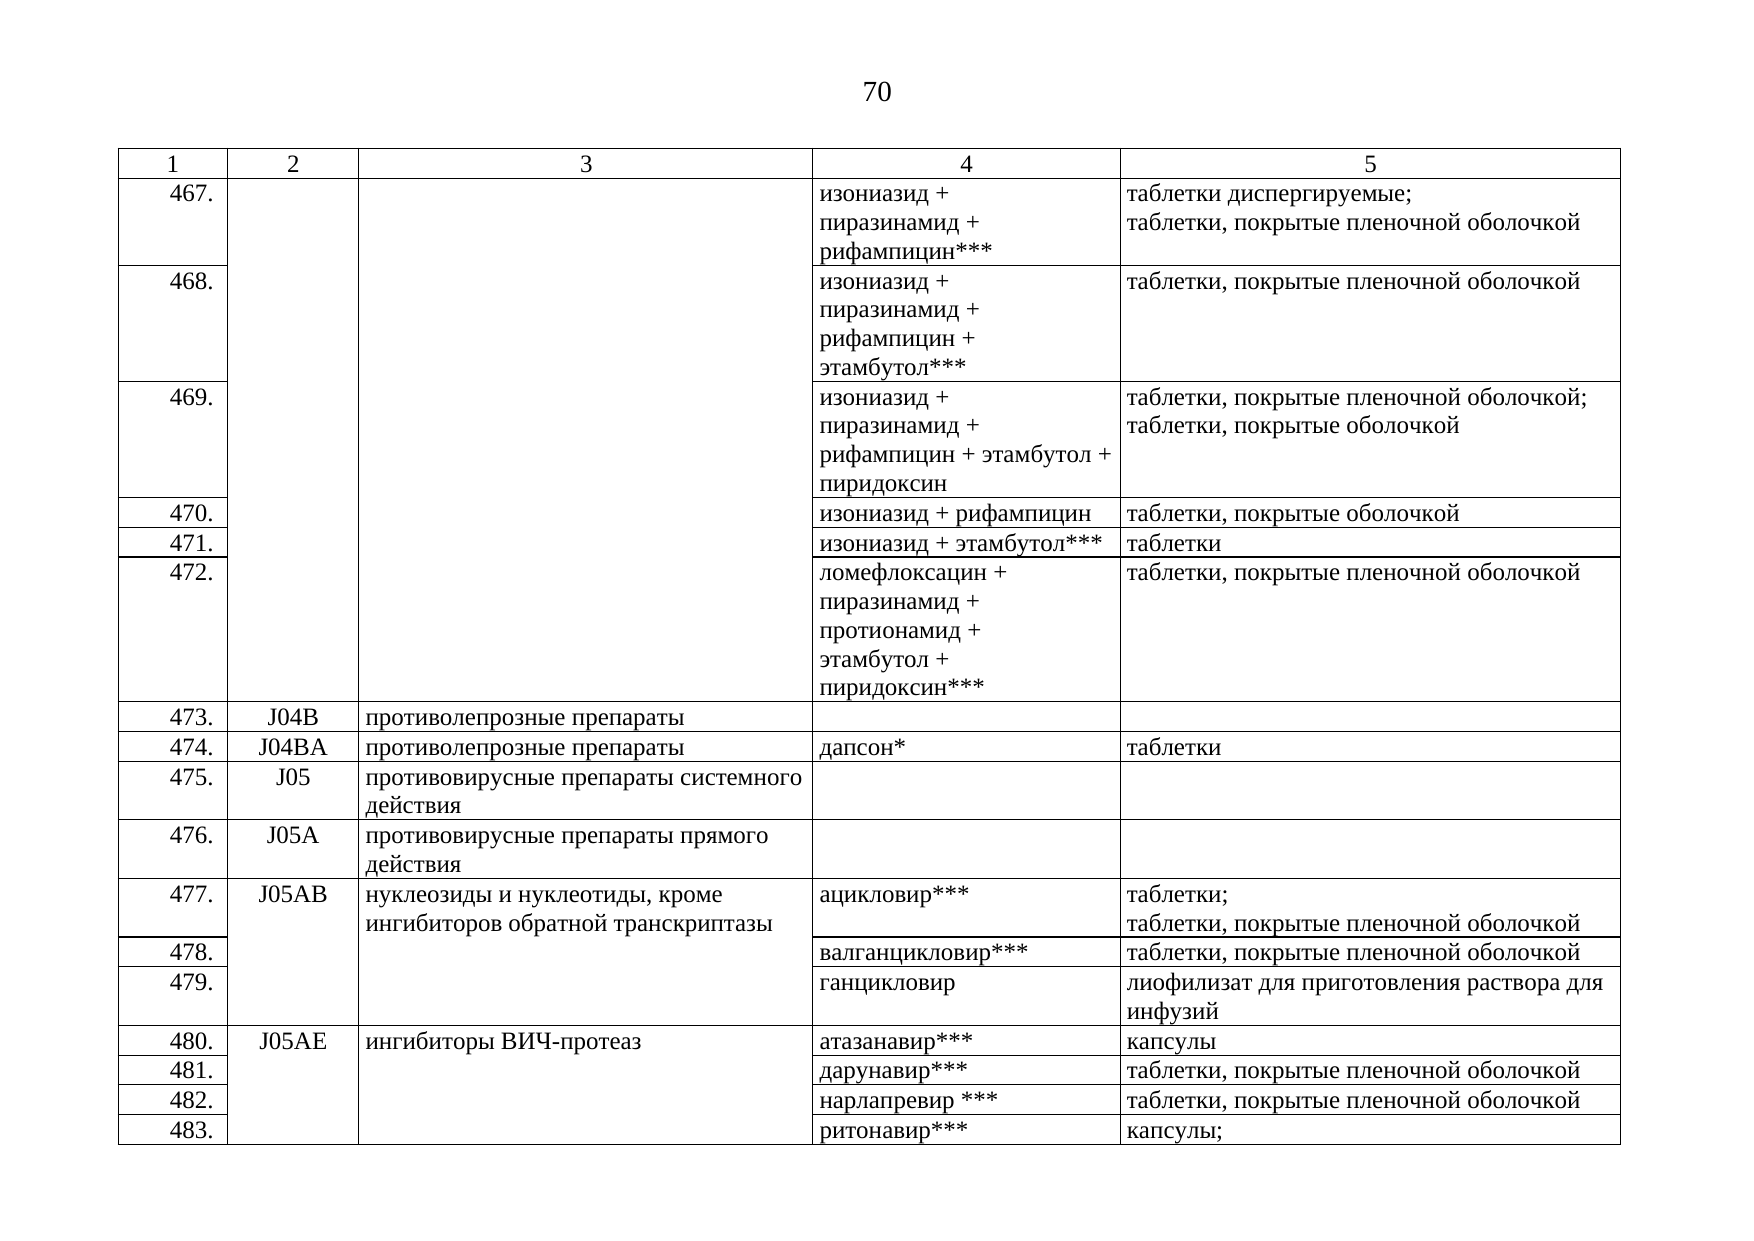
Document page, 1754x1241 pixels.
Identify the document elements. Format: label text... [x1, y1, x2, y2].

table_cell J04B [228, 702, 358, 731]
table_cell [813, 702, 1120, 731]
table_cell [813, 820, 1120, 878]
table_cell J05A [228, 820, 358, 878]
table_cell [359, 527, 812, 556]
table_cell противовирусные препараты системного действия [359, 762, 812, 819]
table_cell капсулы [1121, 1026, 1620, 1054]
table_cell ганцикловир [813, 967, 1120, 1025]
table_cell таблетки, покрытые пленочной оболочкой; таблетки, покрытые оболочкой [1121, 382, 1620, 497]
table_cell таблетки, покрытые пленочной оболочкой [1121, 1056, 1620, 1084]
table_cell таблетки диспергируемые; таблетки, покрытые пленочной оболочкой [1121, 179, 1620, 265]
table_cell таблетки, покрытые пленочной оболочкой [1121, 558, 1620, 701]
table_cell изониазид + пиразинамид + рифампицин*** [813, 179, 1120, 265]
table_cell таблетки [1121, 732, 1620, 761]
table_cell таблетки; таблетки, покрытые пленочной оболочкой [1121, 879, 1620, 936]
table_cell валганцикловир*** [813, 938, 1120, 966]
table_cell [1121, 702, 1620, 731]
table_cell нуклеозиды и нуклеотиды, кроме ингибиторов обратной транскриптазы [359, 879, 812, 1025]
table_cell [119, 967, 227, 1025]
table_cell изониазид + этамбутол*** [813, 528, 1120, 556]
table_cell [119, 179, 227, 265]
table_cell [228, 265, 358, 381]
table_cell [119, 938, 227, 966]
table_cell атазанавир*** [813, 1026, 1120, 1054]
table_cell [119, 879, 227, 936]
table_cell изониазид + рифампицин [813, 498, 1120, 527]
table_cell таблетки, покрытые пленочной оболочкой [1121, 266, 1620, 381]
table_cell [119, 732, 227, 761]
table_cell противолепрозные препараты [359, 702, 812, 731]
table_cell [119, 266, 227, 381]
table_cell изониазид + пиразинамид + рифампицин + этамбутол*** [813, 266, 1120, 381]
table_cell J04BA [228, 732, 358, 761]
table_cell [359, 265, 812, 381]
table_header 2 [228, 149, 358, 177]
table_cell нарлапревир *** [813, 1085, 1120, 1114]
table_cell [119, 1026, 227, 1054]
table_cell таблетки [1121, 528, 1620, 556]
table_cell [119, 762, 227, 819]
table_cell J05 [228, 762, 358, 819]
table_cell [119, 702, 227, 731]
table_cell противолепрозные препараты [359, 732, 812, 761]
table_cell капсулы; [1121, 1115, 1620, 1144]
table_cell дарунавир*** [813, 1056, 1120, 1084]
table_cell [1121, 762, 1620, 819]
table_cell [119, 1115, 227, 1144]
table_cell J05AE [228, 1026, 358, 1144]
table_cell ингибиторы ВИЧ-протеаз [359, 1026, 812, 1144]
table_cell J05AB [228, 879, 358, 1025]
table_header 1 [119, 149, 227, 177]
table_cell лиофилизат для приготовления раствора для инфузий [1121, 967, 1620, 1025]
table_cell [119, 382, 227, 497]
table_cell [228, 527, 358, 556]
table_cell таблетки, покрытые оболочкой [1121, 498, 1620, 527]
table_cell [119, 1085, 227, 1114]
table_cell [813, 762, 1120, 819]
table_cell [359, 556, 812, 701]
table_header 5 [1121, 149, 1620, 177]
table_cell [119, 820, 227, 878]
table_cell ломефлоксацин + пиразинамид + протионамид + этамбутол + пиридоксин*** [813, 558, 1120, 701]
table_cell [359, 179, 812, 265]
table_header 4 [813, 149, 1120, 177]
table_cell [119, 528, 227, 556]
table_cell таблетки, покрытые пленочной оболочкой [1121, 1085, 1620, 1114]
table_cell [119, 498, 227, 527]
table_cell [359, 497, 812, 527]
table_cell [119, 558, 227, 701]
table_cell дапсон* [813, 732, 1120, 761]
table_cell [228, 179, 358, 265]
table_cell [1121, 820, 1620, 878]
table_header 3 [359, 149, 812, 177]
table_cell [228, 381, 358, 497]
table_cell изониазид + пиразинамид + рифампицин + этамбутол + пиридоксин [813, 382, 1120, 497]
table_cell ритонавир*** [813, 1115, 1120, 1144]
table_cell [228, 556, 358, 701]
table_cell таблетки, покрытые пленочной оболочкой [1121, 938, 1620, 966]
table_cell [359, 381, 812, 497]
table_cell противовирусные препараты прямого действия [359, 820, 812, 878]
table_cell [119, 1056, 227, 1084]
table_cell [228, 497, 358, 527]
table_cell ацикловир*** [813, 879, 1120, 936]
